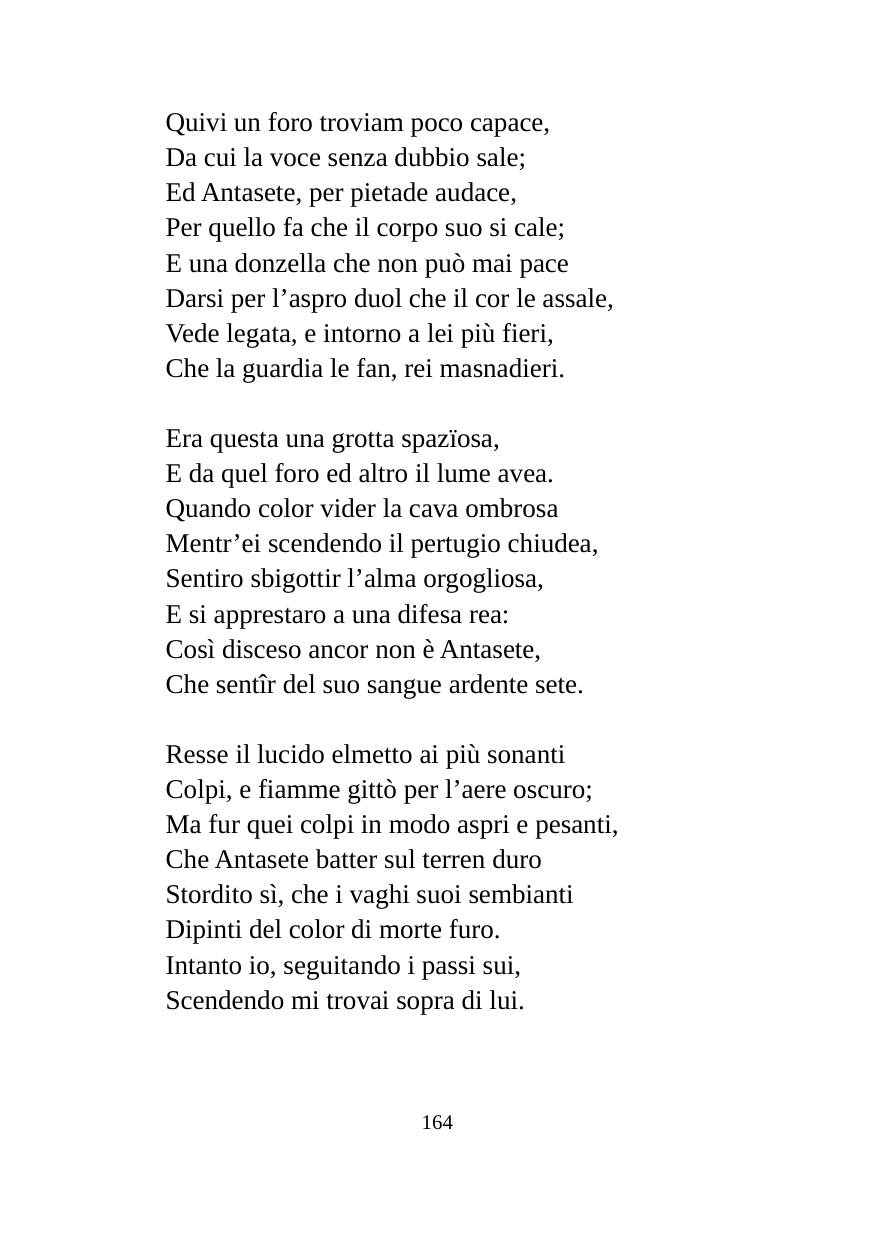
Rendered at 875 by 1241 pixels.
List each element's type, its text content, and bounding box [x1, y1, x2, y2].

text Che Antasete batter sul terren duro [165, 843, 768, 874]
text Colpi, e fiamme gittò per l’aere oscuro; [165, 773, 768, 804]
text Ed Antasete, per pietade audace, [165, 176, 768, 208]
text Dipinti del color di morte furo. [165, 914, 768, 945]
text Mentr’ei scendendo il pertugio chiudea, [165, 527, 768, 559]
text Resse il lucido elmetto ai più sonanti [165, 738, 768, 769]
text E si apprestaro a una difesa rea: [165, 598, 768, 629]
text Così disceso ancor non è Antasete, [165, 633, 768, 664]
text Quivi un foro troviam poco capace, [165, 106, 768, 137]
text Da cui la voce senza dubbio sale; [165, 141, 768, 172]
text Che la guardia le fan, rei masnadieri. [165, 352, 768, 383]
text Stordito sì, che i vaghi suoi sembianti [165, 878, 768, 910]
text Quando color vider la cava ombrosa [165, 492, 768, 523]
text Darsi per l’aspro duol che il cor le assale, [165, 282, 768, 313]
text Sentiro sbigottir l’alma orgogliosa, [165, 563, 768, 594]
text Era questa una grotta spazïosa, [165, 422, 768, 453]
text Scendendo mi trovai sopra di lui. [165, 984, 768, 1015]
text Intanto io, seguitando i passi sui, [165, 949, 768, 980]
text Per quello fa che il corpo suo si cale; [165, 212, 768, 243]
text Vede legata, e intorno a lei più fieri, [165, 317, 768, 348]
text Che sentîr del suo sangue ardente sete. [165, 668, 768, 699]
text E una donzella che non può mai pace [165, 247, 768, 278]
text E da quel foro ed altro il lume avea. [165, 457, 768, 488]
text Ma fur quei colpi in modo aspri e pesanti, [165, 808, 768, 839]
